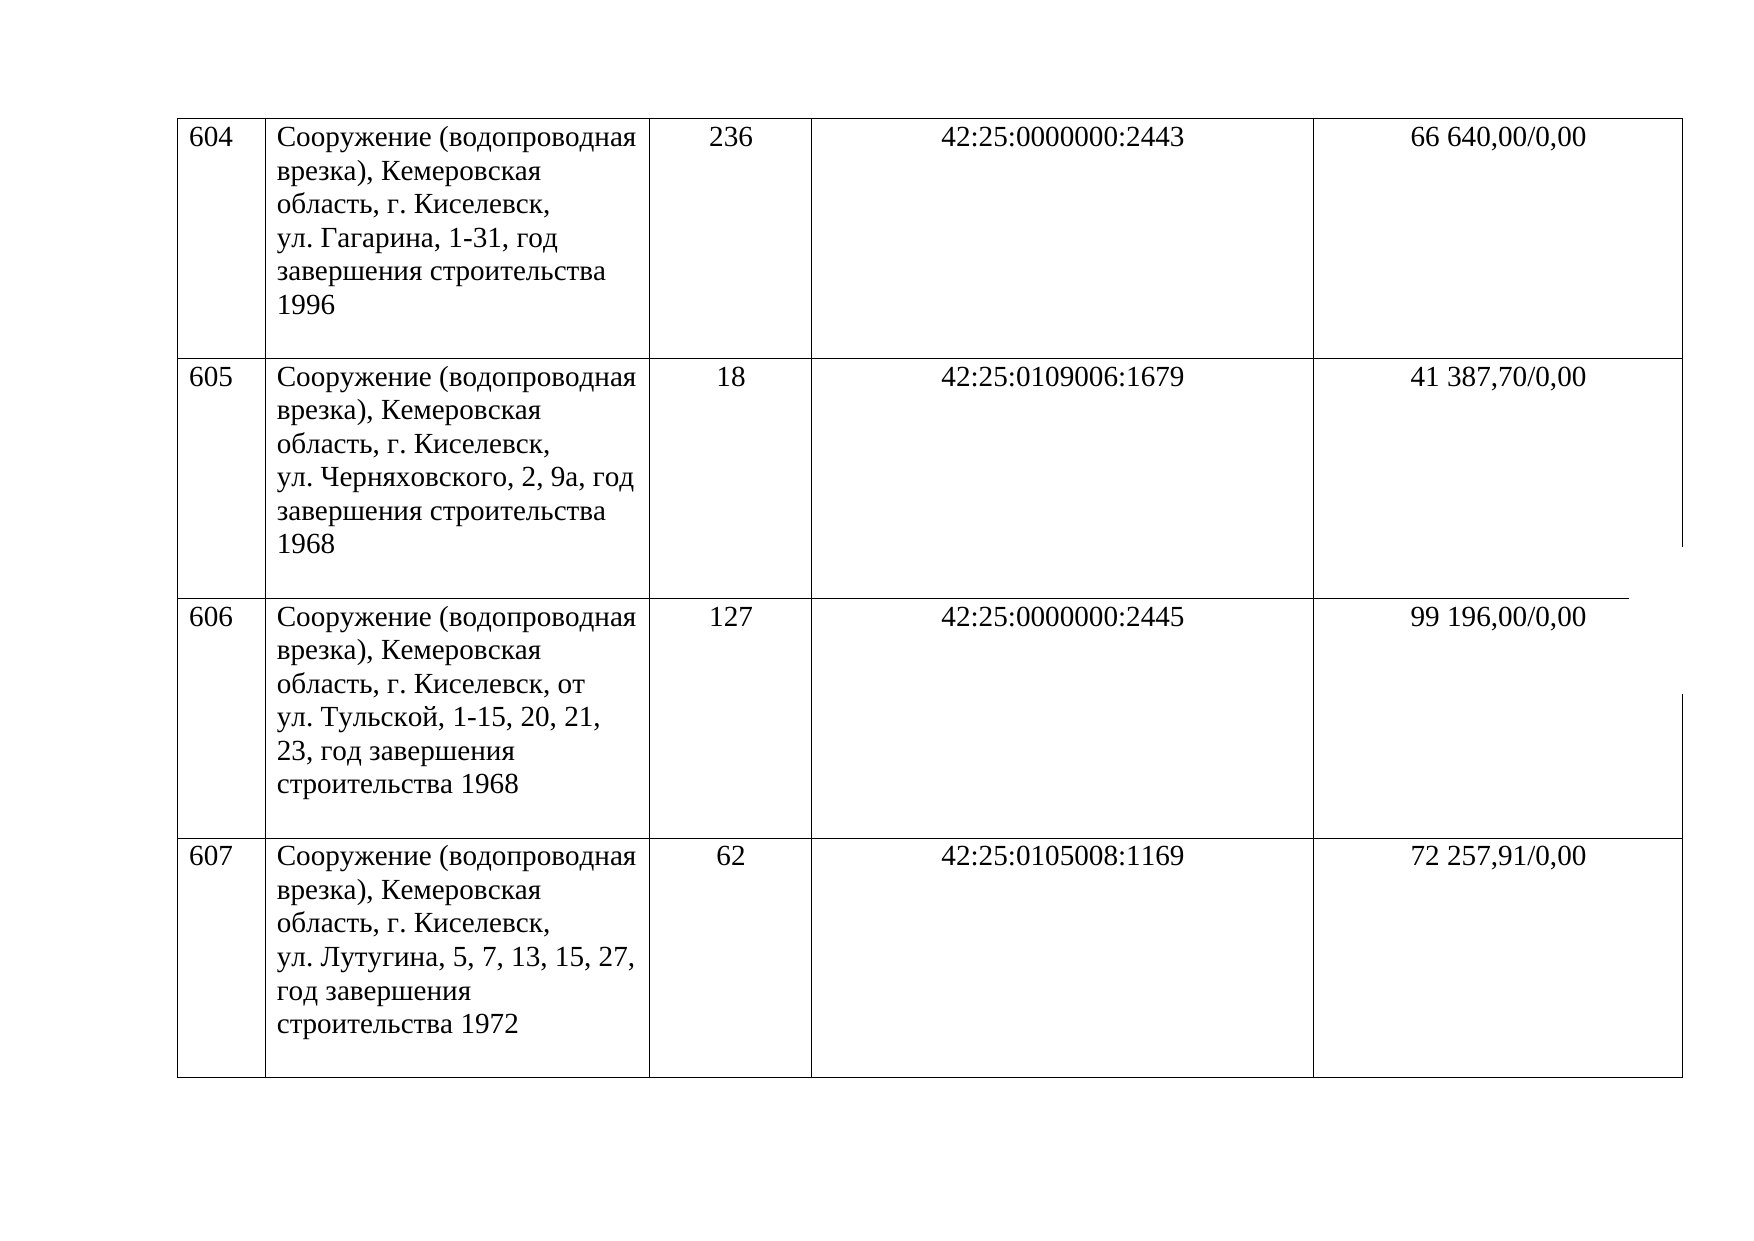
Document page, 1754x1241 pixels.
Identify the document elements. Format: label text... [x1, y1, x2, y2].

table_cell Сооружение (водопроводная врезка), Кемеровская область, г. Киселевск, ул. Черняховского, 2, 9а, год завершения строительства 1968 [266, 359, 649, 598]
table_cell 127 [650, 599, 811, 837]
table_cell 99 196,00/0,00 [1314, 599, 1682, 837]
table_cell 606 [178, 599, 265, 837]
table_cell 42:25:0109006:1679 [812, 359, 1313, 598]
table_cell Сооружение (водопроводная врезка), Кемеровская область, г. Киселевск, ул. Лутугина, 5, 7, 13, 15, 27, год завершения строительства 1972 [266, 839, 649, 1077]
table_cell 607 [178, 839, 265, 1077]
table_cell 42:25:0000000:2445 [812, 599, 1313, 837]
table_cell Сооружение (водопроводная врезка), Кемеровская область, г. Киселевск, ул. Гагарина, 1-31, год завершения строительства 1996 [266, 119, 649, 358]
table_cell 42:25:0105008:1169 [812, 839, 1313, 1077]
table_cell 18 [650, 359, 811, 598]
table_cell 42:25:0000000:2443 [812, 119, 1313, 358]
table_cell 62 [650, 839, 811, 1077]
table_cell Сооружение (водопроводная врезка), Кемеровская область, г. Киселевск, от ул. Тульской, 1-15, 20, 21, 23, год завершения строительства 1968 [266, 599, 649, 837]
table_cell 72 257,91/0,00 [1314, 839, 1682, 1077]
table_cell 41 387,70/0,00 [1314, 359, 1682, 598]
table_cell 605 [178, 359, 265, 598]
table_cell 66 640,00/0,00 [1314, 119, 1682, 358]
table_cell 236 [650, 119, 811, 358]
table_cell 604 [178, 119, 265, 358]
